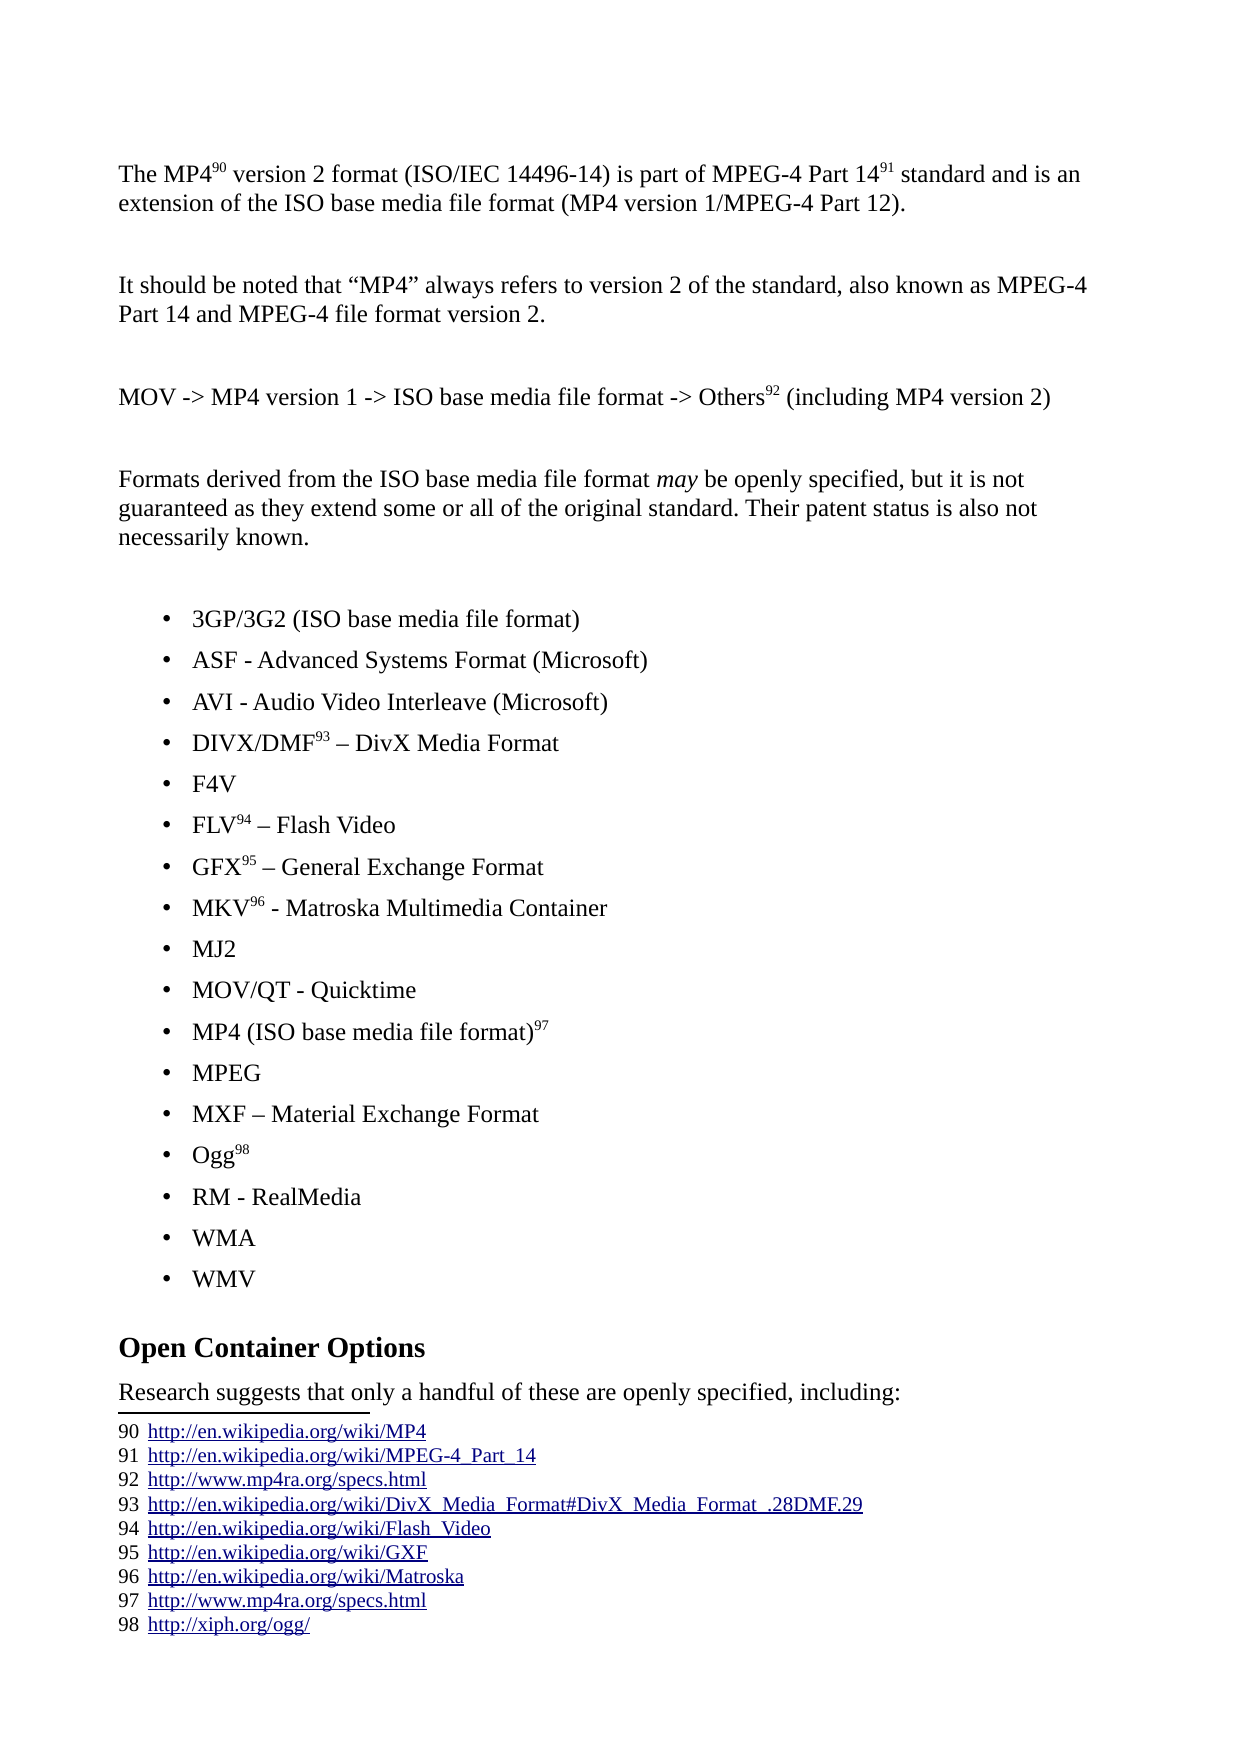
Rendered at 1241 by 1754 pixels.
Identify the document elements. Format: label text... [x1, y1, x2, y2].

list http://en.wikipedia.org/wiki/Flash_Video [118, 1516, 1122, 1539]
list 3GP/3G2 (ISO base media file format) [162, 604, 1122, 633]
text It should be noted that “MP4” always refers to version 2 of the standard, also known as MPEG-4 Part 14 and MPEG-4 file format version 2. [118, 271, 1122, 328]
list WMV [162, 1264, 1122, 1293]
list RM - RealMedia [162, 1182, 1122, 1211]
list MXF – Material Exchange Format [162, 1099, 1122, 1128]
list http://www.mp4ra.org/specs.html [118, 1588, 1122, 1612]
list http://en.wikipedia.org/wiki/GXF [118, 1539, 1122, 1564]
text http://en.wikipedia.org/wiki/MP4 [118, 1419, 1122, 1443]
text http://en.wikipedia.org/wiki/MPEG-4_Part_14 [118, 1443, 1122, 1467]
text Formats derived from the ISO base media file format may be openly specified, but it is not guaranteed as they extend some or all of the original standard. Their patent status is also not necessarily known. [118, 464, 1122, 551]
text http://www.mp4ra.org/specs.html [118, 1467, 1122, 1491]
list Ogg [162, 1141, 1122, 1169]
list FLV – Flash Video [162, 811, 1122, 839]
list DIVX/DMF – DivX Media Format [162, 728, 1122, 757]
list MOV/QT - Quicktime [162, 976, 1122, 1004]
list AVI - Audio Video Interleave (Microsoft) [162, 687, 1122, 716]
list http://en.wikipedia.org/wiki/Matroska [118, 1564, 1122, 1588]
text The MP4 version 2 format (ISO/IEC 14496-14) is part of MPEG-4 Part 14 standard and is an extension of the ISO base media file format (MP4 version 1/MPEG-4 Part 12). [118, 159, 1122, 217]
list F4V [162, 769, 1122, 798]
list http://xiph.org/ogg/ [118, 1612, 1122, 1636]
text Research suggests that only a handful of these are openly specified, including: [118, 1377, 1122, 1405]
list http://en.wikipedia.org/wiki/DivX_Media_Format#DivX_Media_Format_.28DMF.29 [118, 1491, 1122, 1516]
list GFX – General Exchange Format [162, 852, 1122, 881]
list MJ2 [162, 934, 1122, 963]
list MP4 (ISO base media file format) [162, 1017, 1122, 1046]
text MOV -> MP4 version 1 -> ISO base media file format -> Others (including MP4 version 2) [118, 382, 1122, 411]
list ASF - Advanced Systems Format (Microsoft) [162, 646, 1122, 674]
list MPEG [162, 1058, 1122, 1087]
list MKV - Matroska Multimedia Container [162, 893, 1122, 922]
list WMA [162, 1223, 1122, 1252]
subtitle Open Container Options [118, 1331, 1122, 1364]
